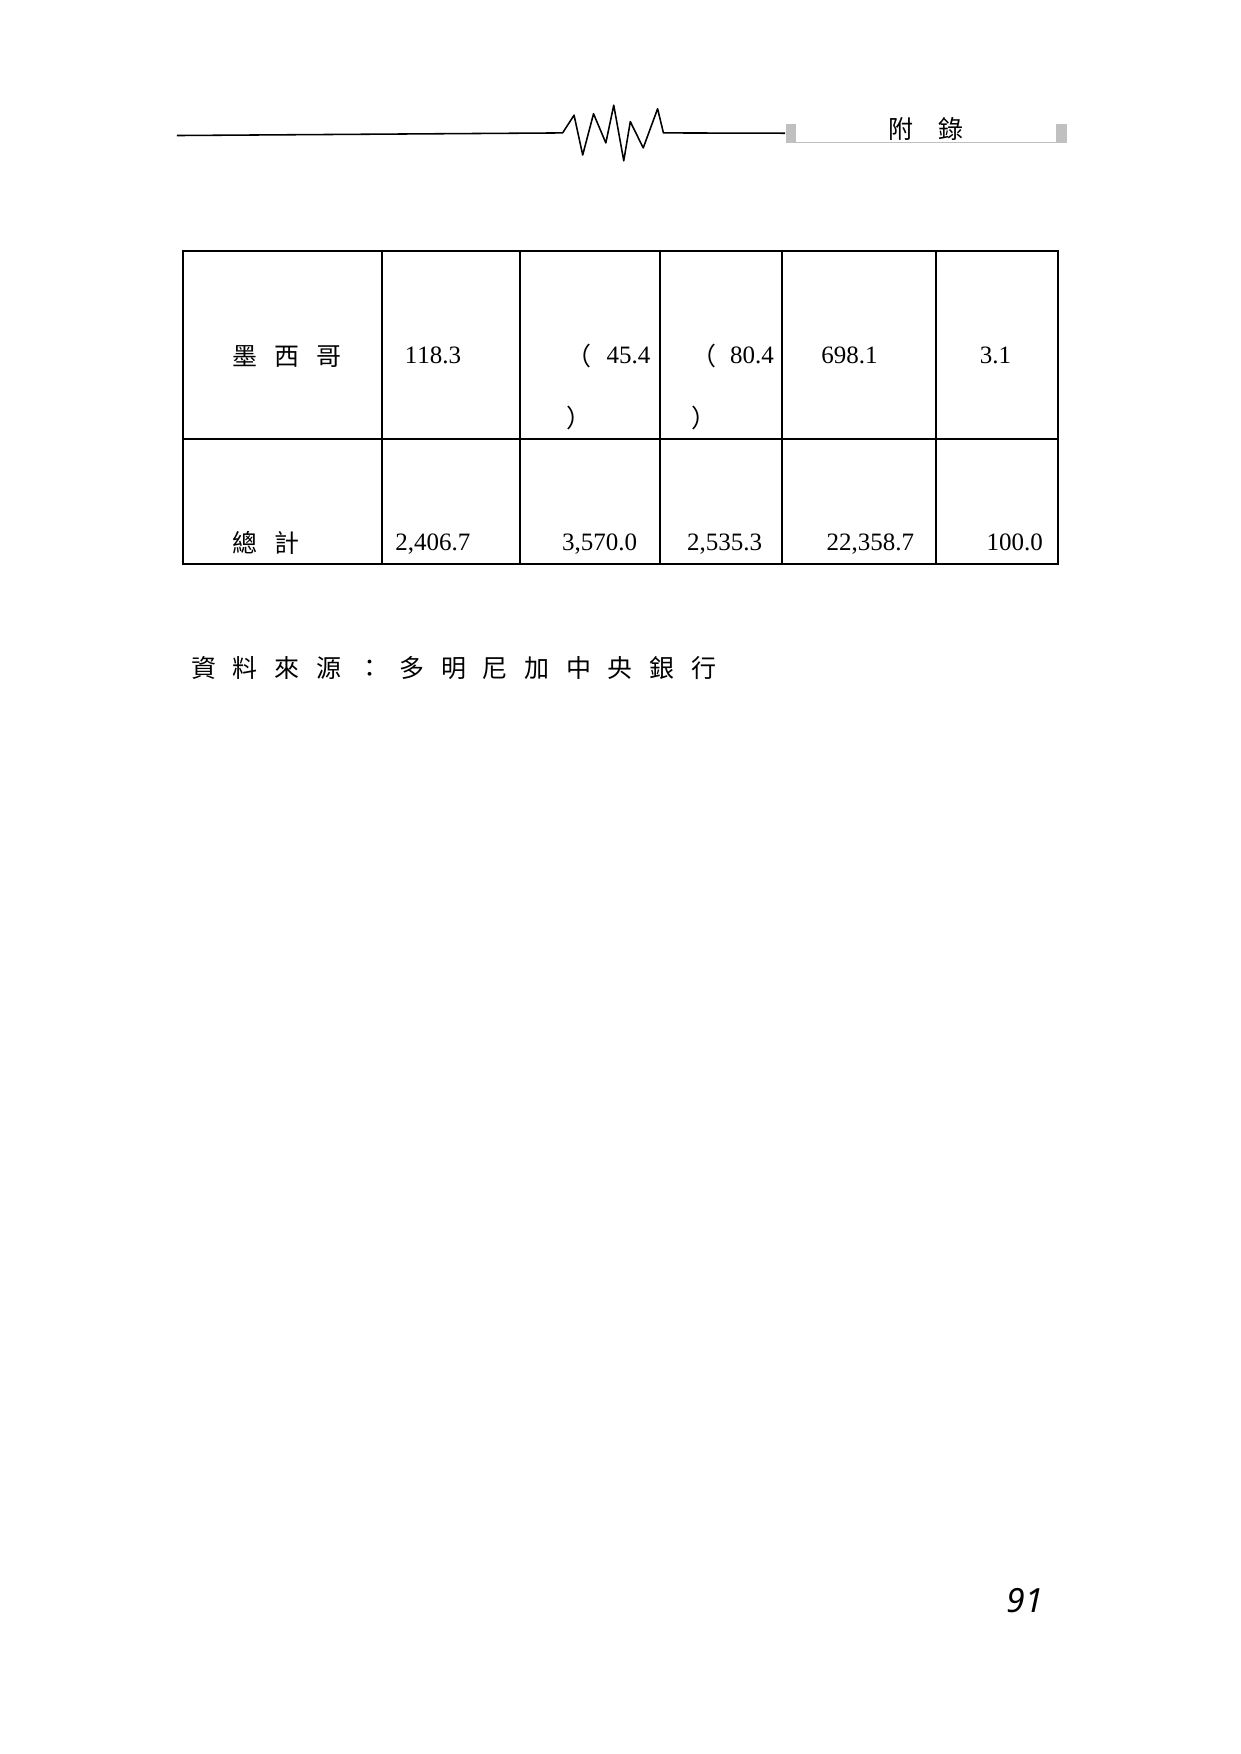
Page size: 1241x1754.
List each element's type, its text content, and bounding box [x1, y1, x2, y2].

table_cell 2,535.3 [661, 440, 781, 563]
table_cell 總計 [184, 440, 381, 563]
text 資料來源：多明尼加中央銀行 [183, 625, 1058, 688]
table_cell 3,570.0 [521, 440, 659, 563]
table_cell 2,406.7 [383, 440, 519, 563]
table_cell 100.0 [937, 440, 1057, 563]
table_cell 118.3 [383, 252, 519, 438]
table_cell （80.4） [661, 252, 781, 438]
table_cell 698.1 [783, 252, 935, 438]
table_cell 3.1 [937, 252, 1057, 438]
table_cell 墨西哥 [184, 252, 381, 438]
table_cell 22,358.7 [783, 440, 935, 563]
table_cell （45.4） [521, 252, 659, 438]
